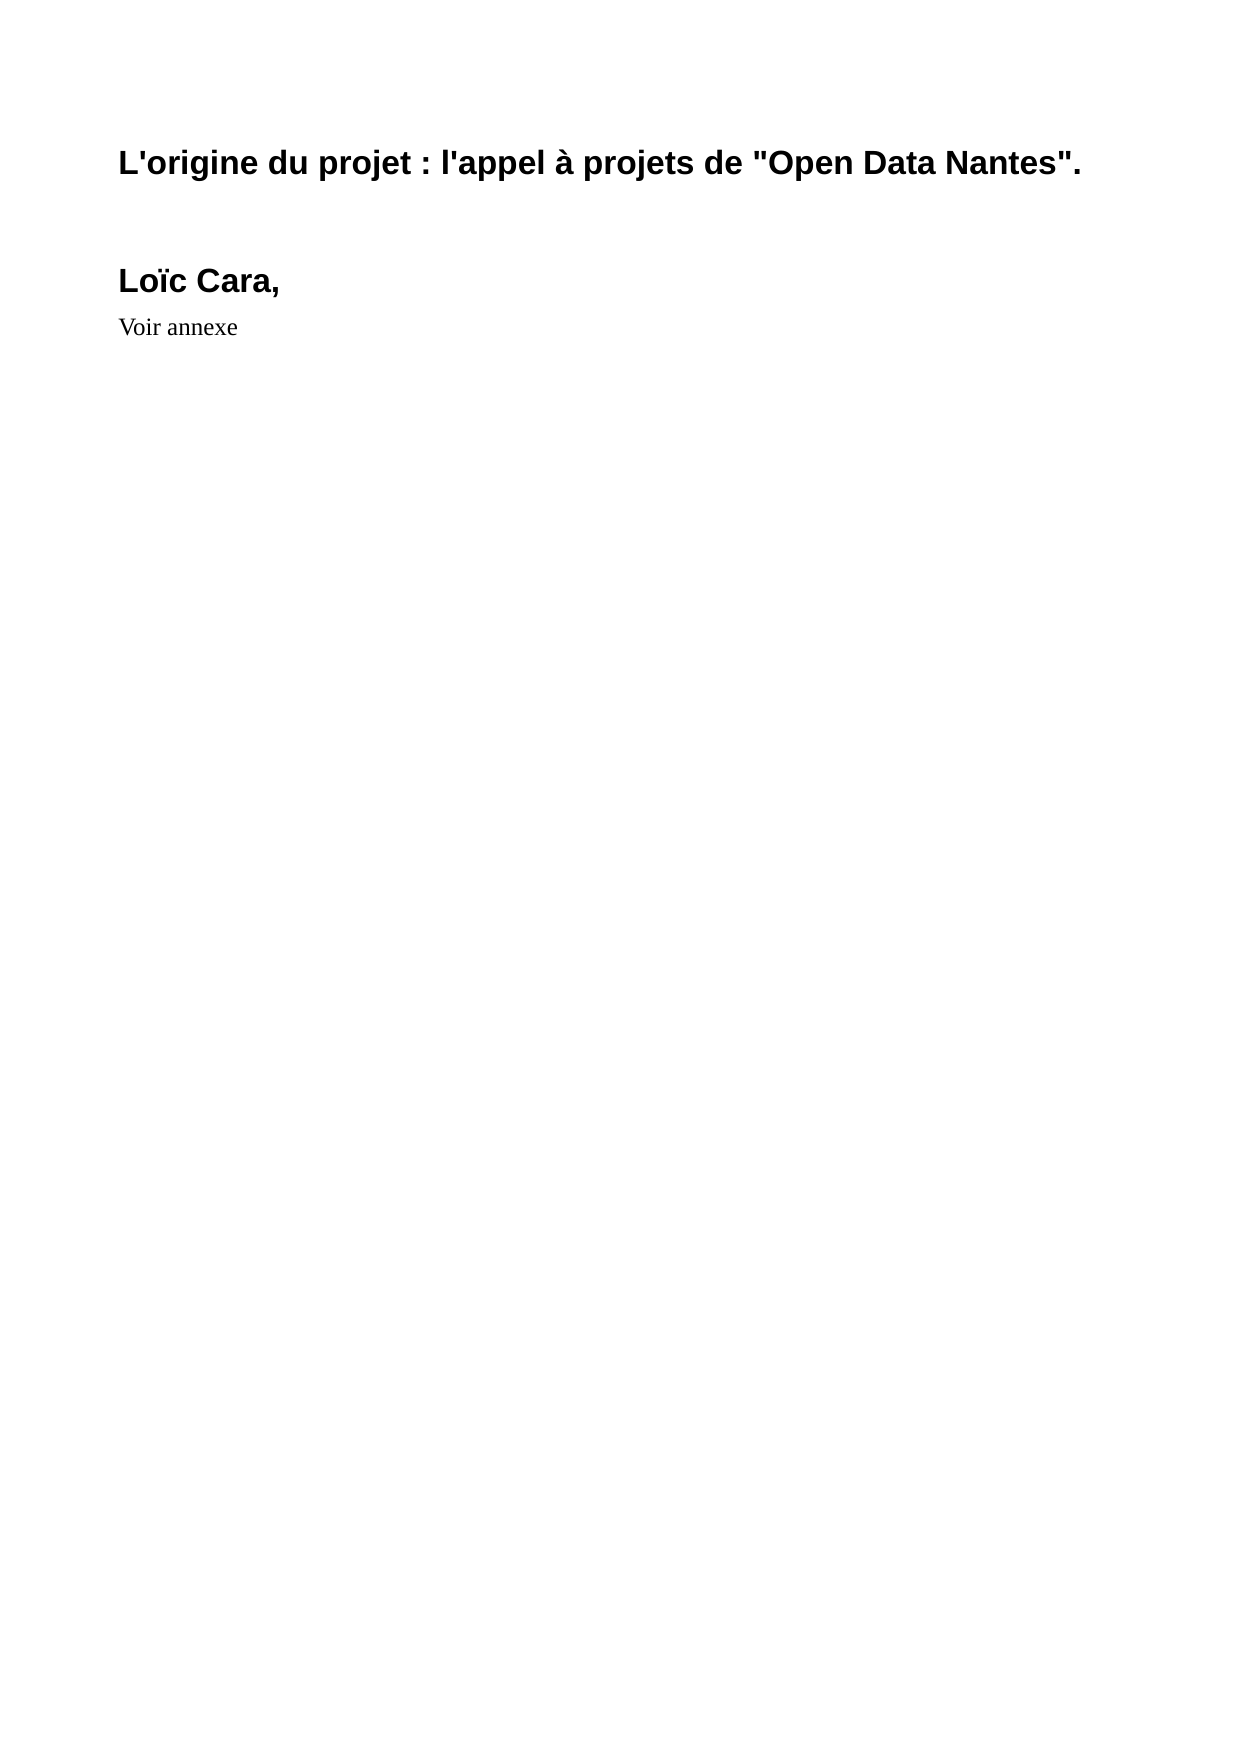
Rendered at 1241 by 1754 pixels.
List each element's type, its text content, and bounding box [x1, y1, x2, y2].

subtitle Loïc Cara, [118, 261, 1122, 299]
text Voir annexe [118, 312, 1122, 340]
subtitle L'origine du projet : l'appel à projets de "Open Data Nantes". [118, 143, 1122, 182]
